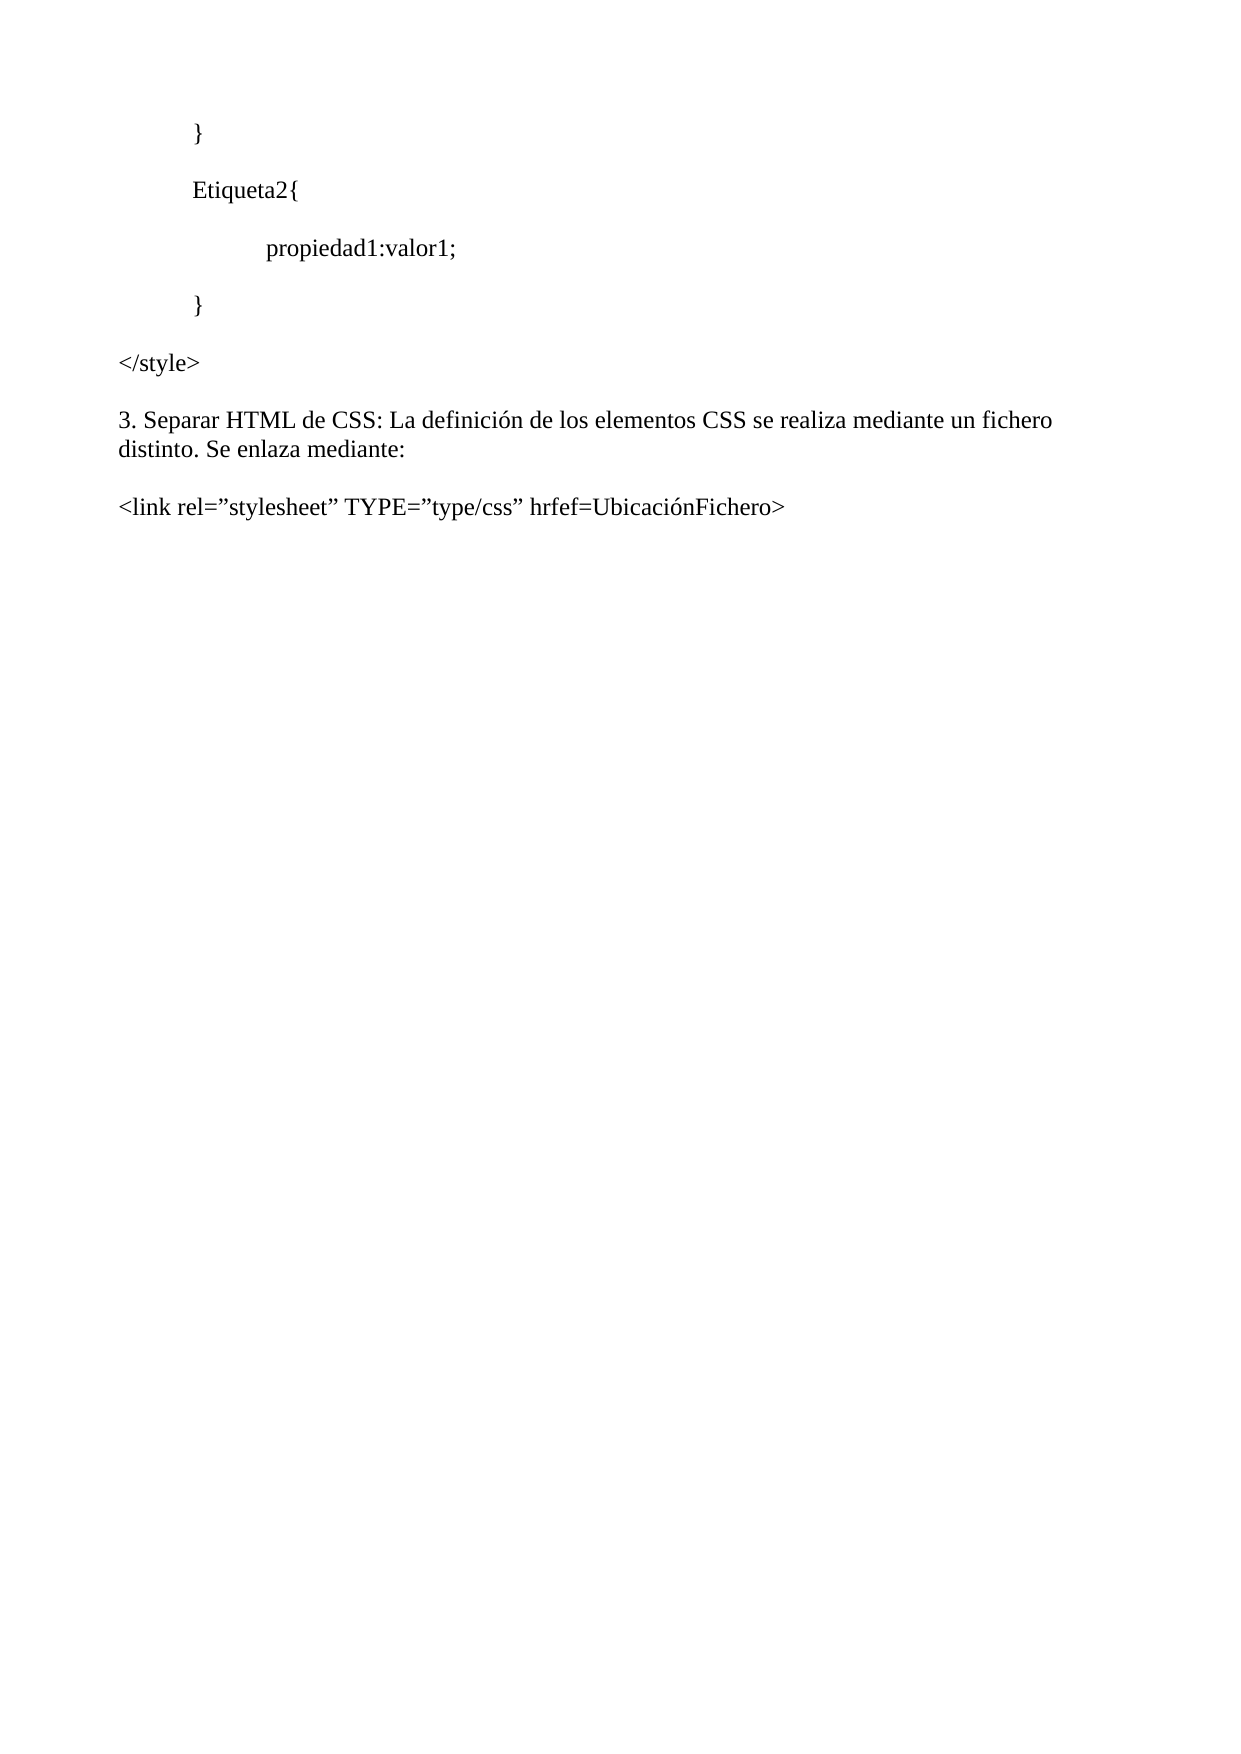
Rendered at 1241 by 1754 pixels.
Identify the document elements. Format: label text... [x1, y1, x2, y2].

text } [118, 291, 1122, 319]
text Etiqueta2{ [118, 176, 1122, 204]
text </style> [118, 348, 1122, 377]
text } [118, 118, 1122, 147]
text propiedad1:valor1; [118, 233, 1122, 262]
text 3. Separar HTML de CSS: La definición de los elementos CSS se realiza mediante un fichero distinto. Se enlaza mediante: [118, 406, 1122, 463]
text <link rel=”stylesheet” TYPE=”type/css” hrfef=UbicaciónFichero> [118, 492, 1122, 521]
